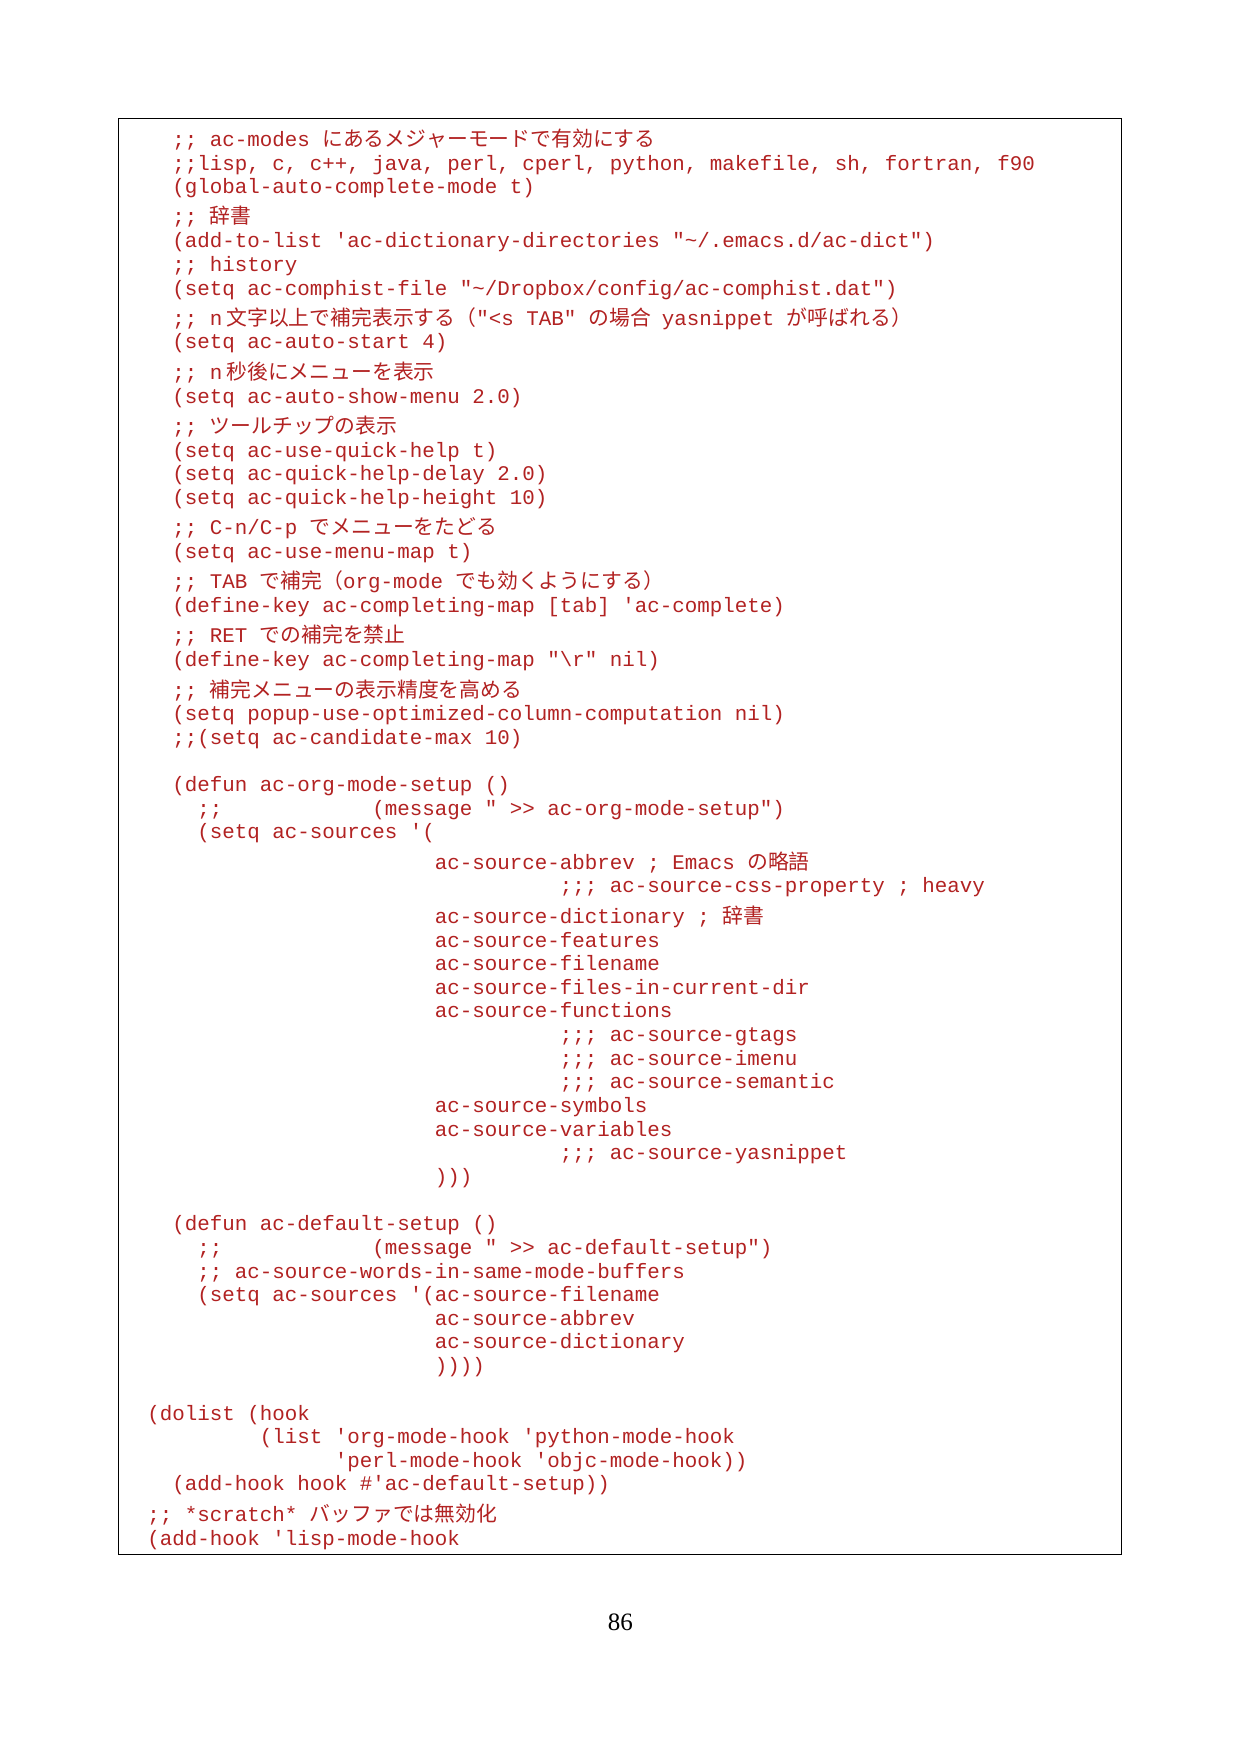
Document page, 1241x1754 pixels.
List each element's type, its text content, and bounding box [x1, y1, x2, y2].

text ;; RET での補完を禁止 [119, 615, 1121, 645]
text ;; history [119, 250, 1121, 273]
text (global-auto-complete-mode t) [119, 172, 1121, 196]
text (setq popup-use-optimized-column-computation nil) [119, 699, 1121, 723]
text ;; ac-source-words-in-same-mode-buffers [119, 1257, 1121, 1280]
text ;; *scratch* バッファでは無効化 [119, 1493, 1121, 1523]
text ))) [119, 1162, 1121, 1186]
text ;; TAB で補完（org-mode でも効くようにする） [119, 561, 1121, 591]
text ac-source-abbrev [119, 1304, 1121, 1328]
text ac-source-variables [119, 1115, 1121, 1138]
text ;; 辞書 [119, 196, 1121, 226]
text (add-to-list 'ac-dictionary-directories "~/.emacs.d/ac-dict") [119, 226, 1121, 250]
text ac-source-filename [119, 949, 1121, 973]
text ;; 補完メニューの表示精度を高める [119, 669, 1121, 699]
text ac-source-features [119, 926, 1121, 949]
text ;;; ac-source-imenu [119, 1044, 1121, 1067]
text (defun ac-default-setup () [119, 1209, 1121, 1233]
text (add-hook hook #'ac-default-setup)) [119, 1469, 1121, 1493]
text (list 'org-mode-hook 'python-mode-hook [119, 1422, 1121, 1446]
text (dolist (hook [119, 1398, 1121, 1422]
text ;; ツールチップの表示 [119, 405, 1121, 436]
text (setq ac-use-quick-help t) [119, 436, 1121, 459]
text (setq ac-sources '( [119, 817, 1121, 841]
text ;;lisp, c, c++, java, perl, cperl, python, makefile, sh, fortran, f90 [119, 148, 1121, 172]
text (setq ac-quick-help-delay 2.0) [119, 459, 1121, 483]
text (setq ac-sources '(ac-source-filename [119, 1280, 1121, 1304]
text ac-source-functions [119, 997, 1121, 1020]
text ;;; ac-source-yasnippet [119, 1138, 1121, 1162]
text (setq ac-auto-start 4) [119, 328, 1121, 351]
text (define-key ac-completing-map "\r" nil) [119, 645, 1121, 669]
text ;; n文字以上で補完表示する（"<s TAB" の場合 yasnippet が呼ばれる） [119, 297, 1121, 328]
text ;;; ac-source-css-property ; heavy [119, 872, 1121, 895]
text (setq ac-auto-show-menu 2.0) [119, 382, 1121, 405]
text ac-source-files-in-current-dir [119, 973, 1121, 997]
text (defun ac-org-mode-setup () [119, 770, 1121, 794]
text ac-source-abbrev ; Emacs の略語 [119, 841, 1121, 872]
text ;; (message " >> ac-default-setup") [119, 1233, 1121, 1257]
text ;; ac-modes にあるメジャーモードで有効にする [119, 119, 1121, 148]
text (add-hook 'lisp-mode-hook [119, 1523, 1121, 1554]
text ;;; ac-source-gtags [119, 1020, 1121, 1044]
text ;; n秒後にメニューを表示 [119, 351, 1121, 382]
text ;; C-n/C-p でメニューをたどる [119, 507, 1121, 537]
text ac-source-dictionary ; 辞書 [119, 895, 1121, 926]
text ac-source-symbols [119, 1091, 1121, 1115]
text (setq ac-quick-help-height 10) [119, 483, 1121, 507]
text (define-key ac-completing-map [tab] 'ac-complete) [119, 591, 1121, 615]
text (setq ac-use-menu-map t) [119, 537, 1121, 561]
text )))) [119, 1351, 1121, 1375]
text ;;; ac-source-semantic [119, 1067, 1121, 1091]
text ;;(setq ac-candidate-max 10) [119, 723, 1121, 747]
text (setq ac-comphist-file "~/Dropbox/config/ac-comphist.dat") [119, 273, 1121, 297]
text 'perl-mode-hook 'objc-mode-hook)) [119, 1446, 1121, 1469]
text ;; (message " >> ac-org-mode-setup") [119, 794, 1121, 817]
text ac-source-dictionary [119, 1328, 1121, 1351]
